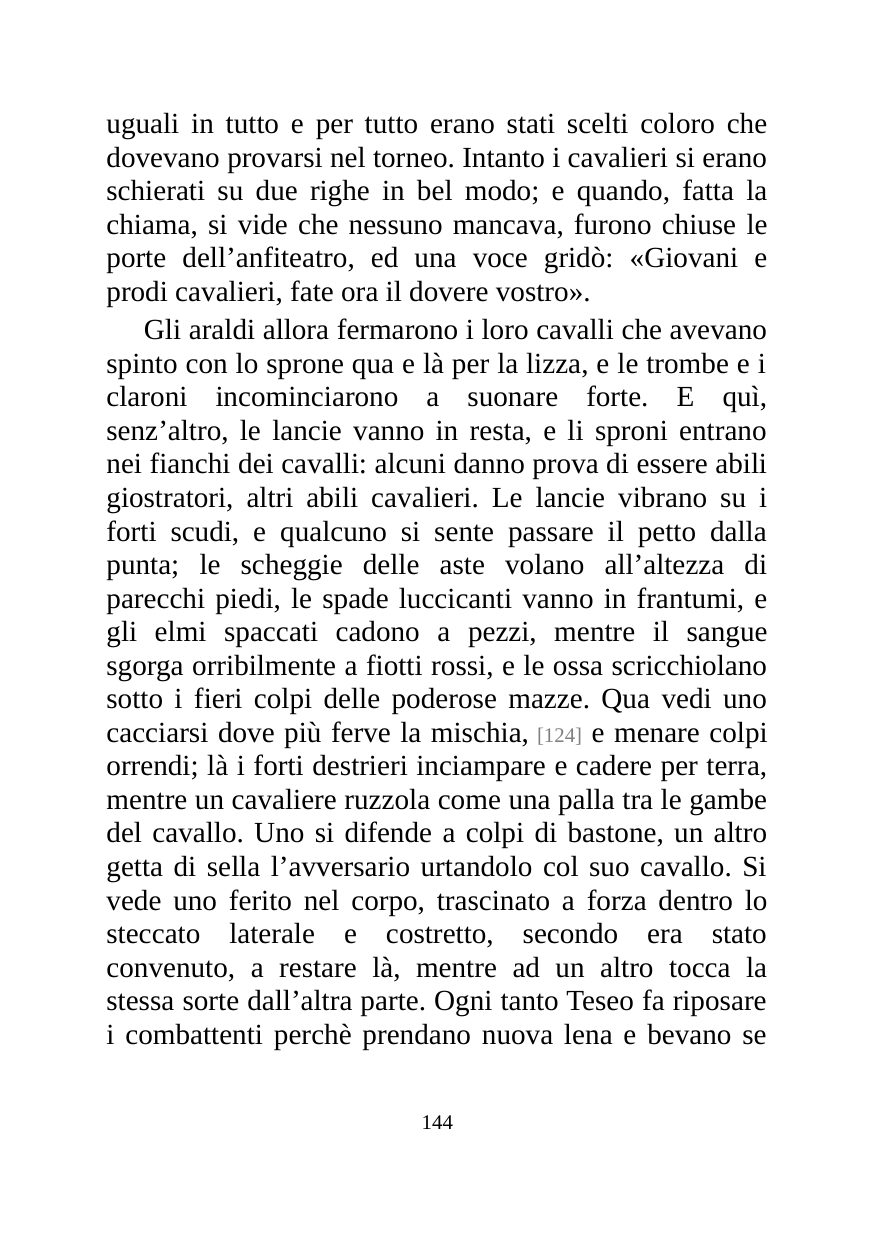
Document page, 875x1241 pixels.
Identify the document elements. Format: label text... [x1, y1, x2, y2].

text uguali in tutto e per tutto erano stati scelti coloro che dovevano provarsi nel torneo. Intanto i cavalieri si erano schierati su due righe in bel modo; e quando, fatta la chiama, si vide che nessuno mancava, furono chiuse le porte dell’anfiteatro, ed una voce gridò: «Giovani e prodi cavalieri, fate ora il dovere vostro». [106, 106, 768, 307]
text Gli araldi allora fermarono i loro cavalli che avevano spinto con lo sprone qua e là per la lizza, e le trombe e i claroni incominciarono a suonare forte. E quì, senz’altro, le lancie vanno in resta, e li sproni entrano nei fianchi dei cavalli: alcuni danno prova di essere abili giostratori, altri abili cavalieri. Le lancie vibrano su i forti scudi, e qualcuno si sente passare il petto dalla punta; le scheggie delle aste volano all’altezza di parecchi piedi, le spade luccicanti vanno in frantumi, e gli elmi spaccati cadono a pezzi, mentre il sangue sgorga orribilmente a fiotti rossi, e le ossa scricchiolano sotto i fieri colpi delle poderose mazze. Qua vedi uno cacciarsi dove più ferve la mischia, [124] e menare colpi orrendi; là i forti destrieri inciampare e cadere per terra, mentre un cavaliere ruzzola come una palla tra le gambe del cavallo. Uno si difende a colpi di bastone, un altro getta di sella l’avversario urtandolo col suo cavallo. Si vede uno ferito nel corpo, trascinato a forza dentro lo steccato laterale e costretto, secondo era stato convenuto, a restare là, mentre ad un altro tocca la stessa sorte dall’altra parte. Ogni tanto Teseo fa riposare i combattenti perchè prendano nuova lena e bevano se [106, 312, 768, 1050]
